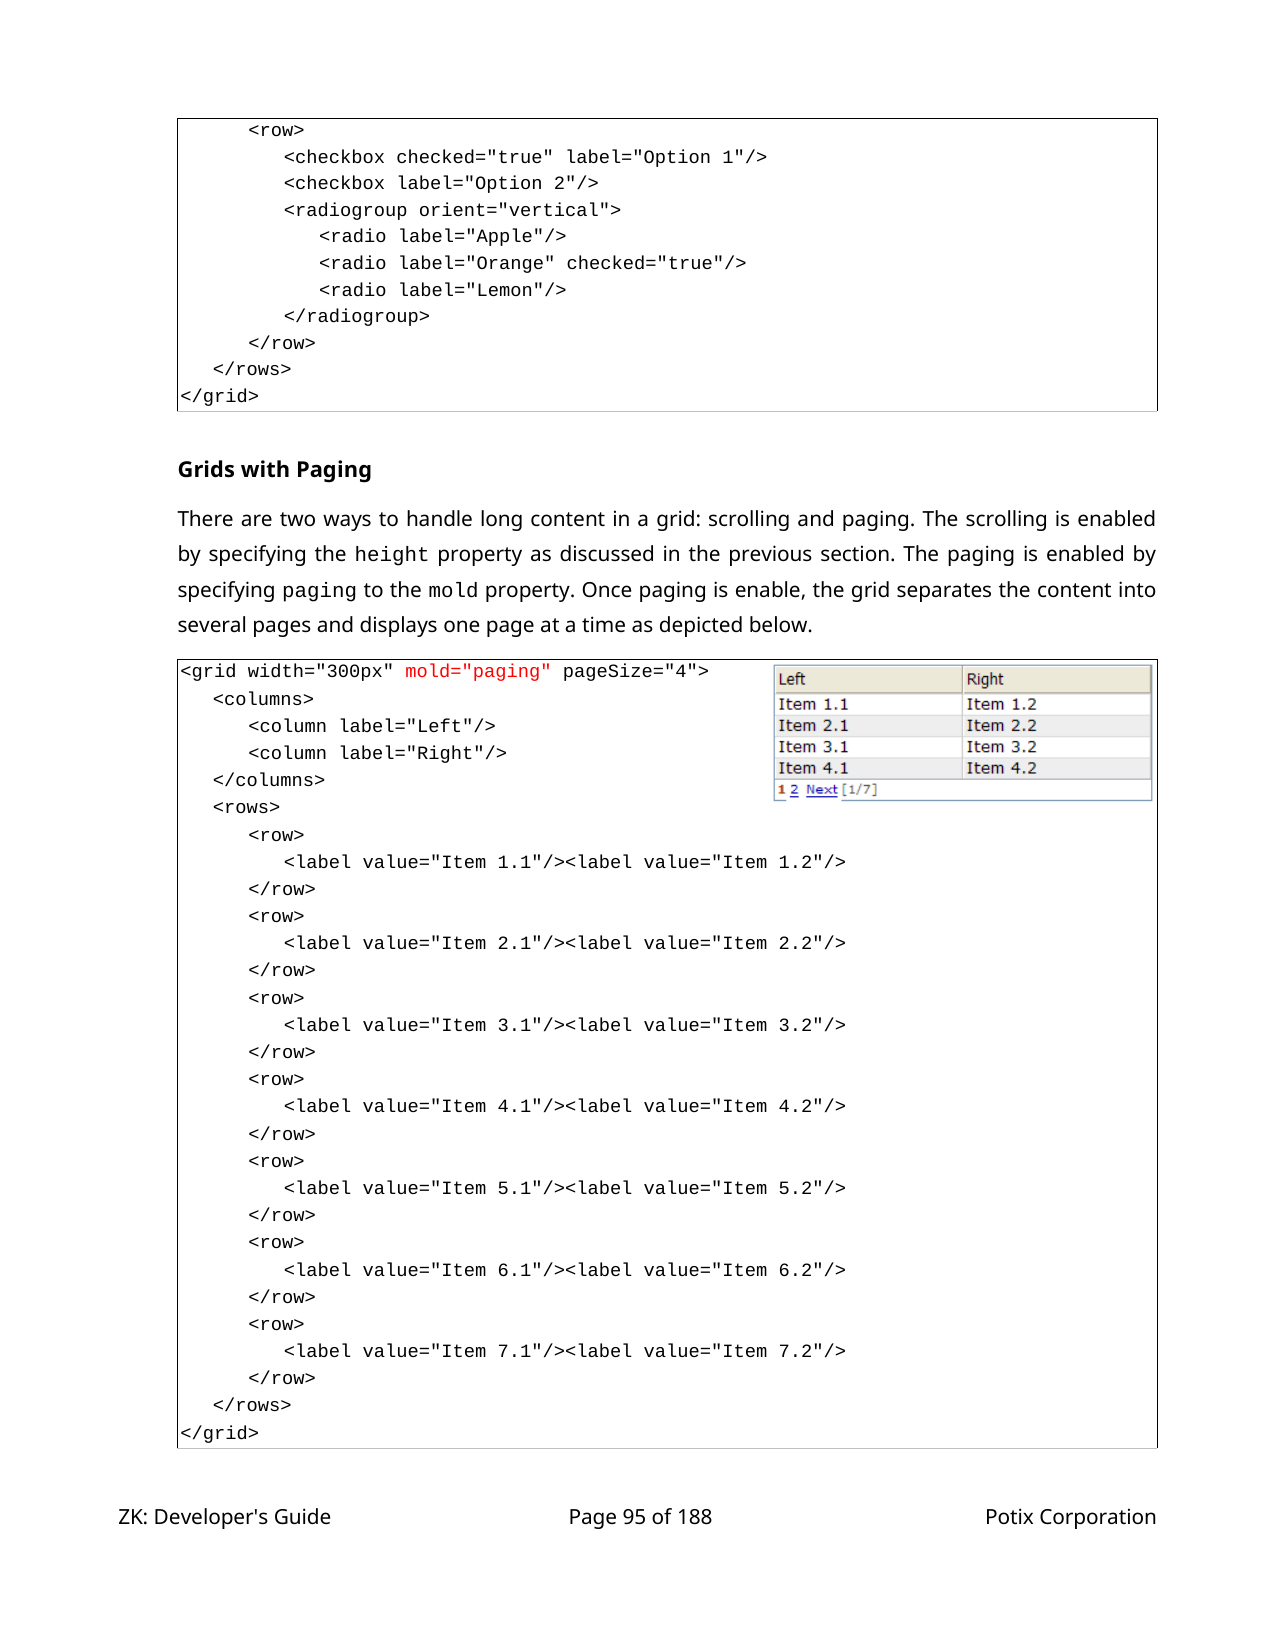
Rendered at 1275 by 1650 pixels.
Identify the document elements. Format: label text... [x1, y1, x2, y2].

text <column label="Left"/> [178, 714, 770, 738]
text <label value="Item 3.1"/><label value="Item 3.2"/> [178, 1013, 1157, 1037]
text <label value="Item 7.1"/><label value="Item 7.2"/> [178, 1339, 1157, 1363]
text <grid width="300px" mold="paging" pageSize="4"> [178, 660, 1157, 683]
picture [770, 661, 1155, 805]
text <row> [178, 822, 1157, 847]
text <column label="Right"/> [178, 741, 770, 765]
text </row> [178, 877, 1157, 901]
text </row> [178, 1040, 1157, 1064]
text <columns> [178, 686, 770, 711]
text <label value="Item 1.1"/><label value="Item 1.2"/> [178, 849, 1157, 874]
text <row> <checkbox checked="true" label="Option 1"/> <checkbox label="Option 2"/> <radiogroup orient="vertical"> <radio label="Apple"/> <radio label="Orange" checked="true"/> <radio label="Lemon"/> </radiogroup> </row> </rows> </grid> [178, 119, 1157, 411]
text </row> [178, 1203, 1157, 1227]
text <row> [178, 986, 1157, 1010]
text <label value="Item 2.1"/><label value="Item 2.2"/> [178, 931, 1157, 955]
text <rows> [178, 795, 1157, 819]
text <row> [178, 1312, 1157, 1336]
text </row> [178, 1366, 1157, 1390]
text </row> [178, 1284, 1157, 1309]
text <row> [178, 1149, 1157, 1173]
subtitle Grids with Paging [177, 453, 1157, 483]
text <label value="Item 4.1"/><label value="Item 4.2"/> [178, 1094, 1157, 1118]
text </grid> [178, 1421, 1157, 1448]
text </row> [178, 1121, 1157, 1146]
text <row> [178, 1230, 1157, 1254]
text </row> [178, 958, 1157, 983]
text There are two ways to handle long content in a grid: scrolling and paging. The scrolling is enabled by specifying the height property as discussed in the previous section. The paging is enabled by specifying paging to the mold property. Once paging is enable, the grid separates the content into several pages and displays one page at a time as depicted below. [177, 504, 1157, 639]
text </columns> [178, 768, 770, 792]
text </rows> [178, 1393, 1157, 1418]
text <row> [178, 904, 1157, 928]
text <label value="Item 5.1"/><label value="Item 5.2"/> [178, 1176, 1157, 1200]
text <label value="Item 6.1"/><label value="Item 6.2"/> [178, 1257, 1157, 1282]
text <row> [178, 1067, 1157, 1091]
